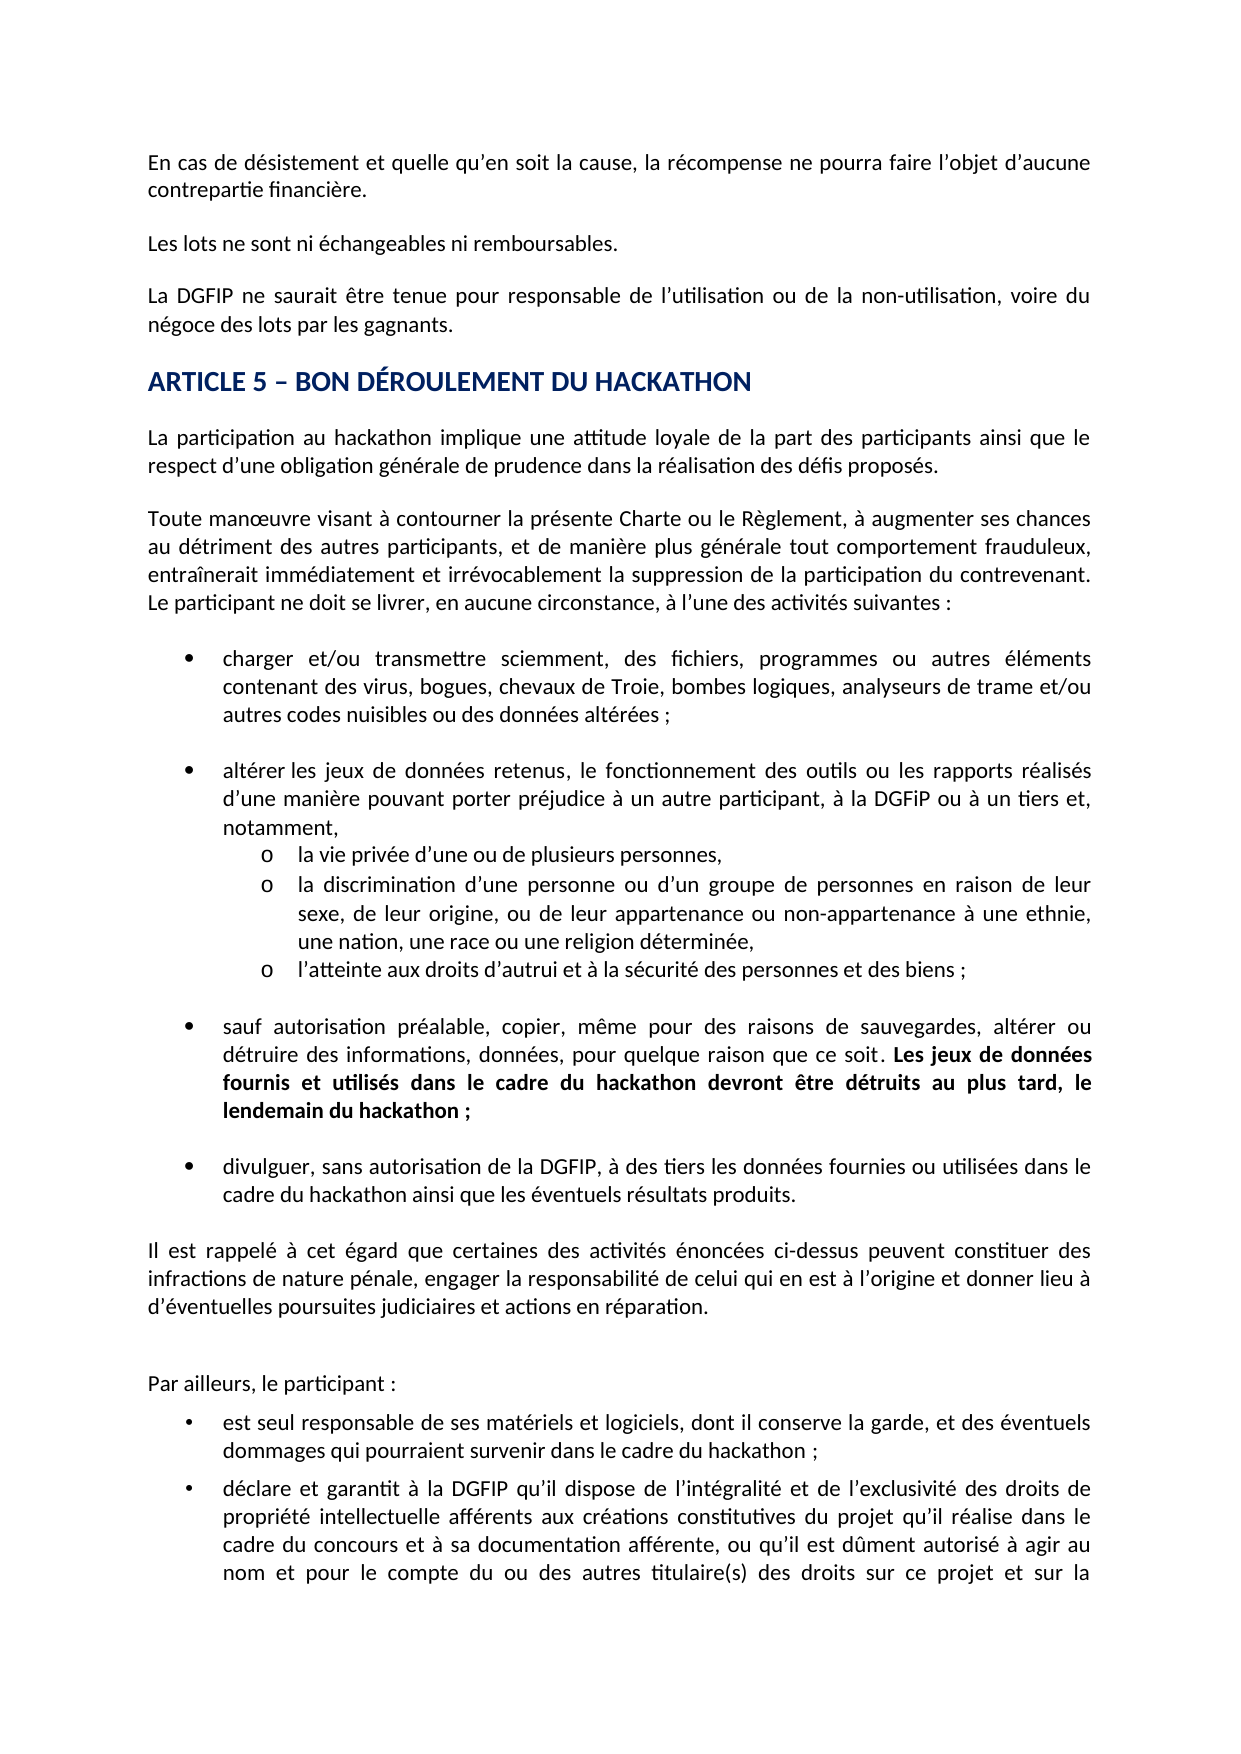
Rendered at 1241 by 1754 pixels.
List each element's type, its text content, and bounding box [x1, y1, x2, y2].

list sauf autorisation préalable, copier, même pour des raisons de sauvegardes, altérer ou détruire des informations, données, pour quelque raison que ce soit. Les jeux de données fournis et utilisés dans le cadre du hackathon devront être détruits au plus tard, le lendemain du hackathon ; [185, 1012, 1093, 1124]
list l’atteinte aux droits d’autrui et à la sécurité des personnes et des biens ; [260, 955, 1093, 984]
text Toute manœuvre visant à contourner la présente Charte ou le Règlement, à augmenter ses chances au détriment des autres participants, et de manière plus générale tout comportement frauduleux, entraînerait immédiatement et irrévocablement la suppression de la participation du contrevenant. Le participant ne doit se livrer, en aucune circonstance, à l’une des activités suivantes : [148, 504, 1093, 616]
text La participation au hackathon implique une attitude loyale de la part des participants ainsi que le respect d’une obligation générale de prudence dans la réalisation des défis proposés. [148, 423, 1093, 479]
list est seul responsable de ses matériels et logiciels, dont il conserve la garde, et des éventuels dommages qui pourraient survenir dans le cadre du hackathon ; [185, 1408, 1093, 1464]
text Les lots ne sont ni échangeables ni remboursables. [148, 229, 1093, 257]
list altérer les jeux de données retenus, le fonctionnement des outils ou les rapports réalisés d’une manière pouvant porter préjudice à un autre participant, à la DGFiP ou à un tiers et, notamment, [185, 757, 1093, 841]
text En cas de désistement et quelle qu’en soit la cause, la récompense ne pourra faire l’objet d’aucune contrepartie financière. [148, 148, 1093, 204]
text Il est rappelé à cet égard que certaines des activités énoncées ci-dessus peuvent constituer des infractions de nature pénale, engager la responsabilité de celui qui en est à l’origine et donner lieu à d’éventuelles poursuites judiciaires et actions en réparation. [148, 1236, 1093, 1320]
list charger et/ou transmettre sciemment, des fichiers, programmes ou autres éléments contenant des virus, bogues, chevaux de Troie, bombes logiques, analyseurs de trame et/ou autres codes nuisibles ou des données altérées ; [185, 644, 1093, 728]
list divulguer, sans autorisation de la DGFIP, à des tiers les données fournies ou utilisées dans le cadre du hackathon ainsi que les éventuels résultats produits. [185, 1152, 1093, 1208]
list la vie privée d’une ou de plusieurs personnes, [260, 841, 1093, 870]
list la discrimination d’une personne ou d’un groupe de personnes en raison de leur sexe, de leur origine, ou de leur appartenance ou non-appartenance à une ethnie, une nation, une race ou une religion déterminée, [260, 870, 1093, 955]
text La DGFIP ne saurait être tenue pour responsable de l’utilisation ou de la non-utilisation, voire du négoce des lots par les gagnants. [148, 282, 1093, 338]
text ARTICLE 5 – BON DÉROULEMENT DU HACKATHON [148, 363, 1093, 398]
list déclare et garantit à la DGFIP qu’il dispose de l’intégralité et de l’exclusivité des droits de propriété intellectuelle afférents aux créations constitutives du projet qu’il réalise dans le cadre du concours et à sa documentation afférente, ou qu’il est dûment autorisé à agir au nom et pour le compte du ou des autres titulaire(s) des droits sur ce projet et sur la [185, 1474, 1093, 1586]
text Par ailleurs, le participant : [148, 1369, 1093, 1397]
